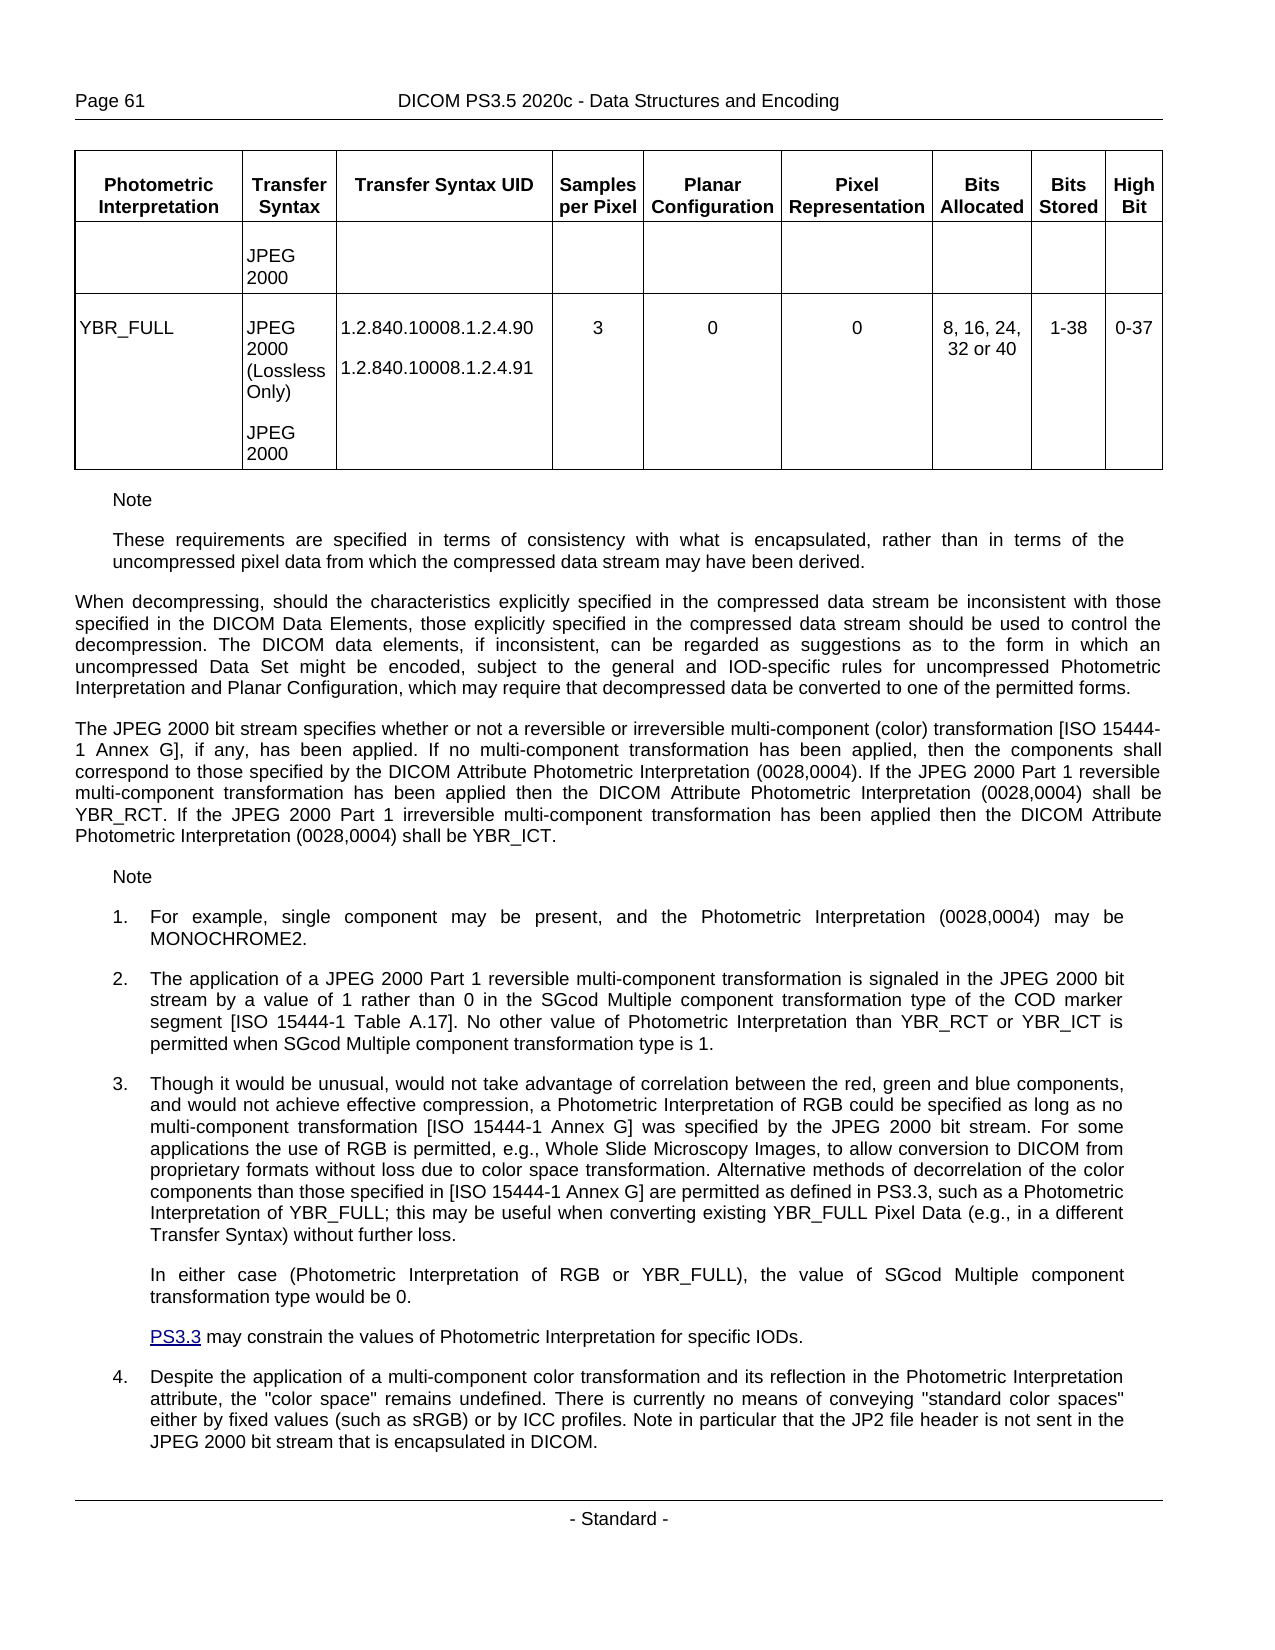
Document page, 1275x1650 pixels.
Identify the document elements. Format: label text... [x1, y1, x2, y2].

table_cell [1032, 222, 1105, 292]
table_cell [553, 222, 643, 292]
text When decompressing, should the characteristics explicitly specified in the compressed data stream be inconsistent with those specified in the DICOM Data Elements, those explicitly specified in the compressed data stream should be used to control the decompression. The DICOM data elements, if inconsistent, can be regarded as suggestions as to the form in which an uncompressed Data Set might be encoded, subject to the general and IOD-specific rules for uncompressed Photometric Interpretation and Planar Configuration, which may require that decompressed data be converted to one of the permitted forms. [75, 591, 1162, 698]
table_header Bits Allocated [933, 151, 1031, 221]
table_header Transfer Syntax [243, 151, 336, 221]
table_header Bits Stored [1032, 151, 1105, 221]
table_cell JPEG 2000 (Lossless Only) JPEG 2000 [243, 294, 336, 469]
table_header Pixel Representation [782, 151, 932, 221]
table_header Transfer Syntax UID [337, 151, 552, 221]
text Note [112, 865, 1125, 887]
table_cell JPEG 2000 [243, 222, 336, 292]
table_cell 1.2.840.10008.1.2.​4.​90 1.2.840.10008.1.2.​4.​91 [337, 294, 552, 469]
table_cell 1-38 [1032, 294, 1105, 469]
text 1. For example, single component may be present, and the Photometric Interpretation (0028,0004) may be MONOCHROME2. [112, 906, 1125, 949]
table_cell [1106, 222, 1162, 292]
table_cell [644, 222, 781, 292]
text 3. Though it would be unusual, would not take advantage of correlation between the red, green and blue components, and would not achieve effective compression, a Photometric Interpretation of RGB could be specified as long as no multi-component transformation [ISO 15444-1 Annex G] was specified by the JPEG 2000 bit stream. For some applications the use of RGB is permitted, e.g., Whole Slide Microscopy Images, to allow conversion to DICOM from proprietary formats without loss due to color space transformation. Alternative methods of decorrelation of the color components than those specified in [ISO 15444-1 Annex G] are permitted as defined in PS3.3, such as a Photometric Interpretation of YBR_FULL; this may be useful when converting existing YBR_FULL Pixel Data (e.g., in a different Transfer Syntax) without further loss. [112, 1073, 1125, 1245]
table_cell [782, 222, 932, 292]
table_cell 0 [644, 294, 781, 469]
table_header Planar Configuration [644, 151, 781, 221]
text 2. The application of a JPEG 2000 Part 1 reversible multi-component transformation is signaled in the JPEG 2000 bit stream by a value of 1 rather than 0 in the SGcod Multiple component transformation type of the COD marker segment [ISO 15444-1 Table A.17]. No other value of Photometric Interpretation than YBR_RCT or YBR_ICT is permitted when SGcod Multiple component transformation type is 1. [112, 968, 1125, 1054]
table_cell YBR_FULL [76, 294, 242, 469]
text In either case (Photometric Interpretation of RGB or YBR_FULL), the value of SGcod Multiple component transformation type would be 0. [150, 1264, 1125, 1307]
table_cell 8, 16, 24, 32 or 40 [933, 294, 1031, 469]
table_cell 3 [553, 294, 643, 469]
text PS3.3 may constrain the values of Photometric Interpretation for specific IODs. [150, 1326, 1125, 1347]
text The JPEG 2000 bit stream specifies whether or not a reversible or irreversible multi-component (color) transformation [ISO 15444-1 Annex G], if any, has been applied. If no multi-component transformation has been applied, then the components shall correspond to those specified by the DICOM Attribute Photometric Interpretation (0028,0004). If the JPEG 2000 Part 1 reversible multi-component transformation has been applied then the DICOM Attribute Photometric Interpretation (0028,0004) shall be YBR_RCT. If the JPEG 2000 Part 1 irreversible multi-component transformation has been applied then the DICOM Attribute Photometric Interpretation (0028,0004) shall be YBR_ICT. [75, 717, 1162, 847]
text Note [112, 488, 1125, 510]
table_cell [933, 222, 1031, 292]
table_header Samples per Pixel [553, 151, 643, 221]
table_cell [76, 222, 242, 292]
text These requirements are specified in terms of consistency with what is encapsulated, rather than in terms of the uncompressed pixel data from which the compressed data stream may have been derived. [112, 529, 1125, 572]
text 4. Despite the application of a multi-component color transformation and its reflection in the Photometric Interpretation attribute, the "color space" remains undefined. There is currently no means of conveying "standard color spaces" either by fixed values (such as sRGB) or by ICC profiles. Note in particular that the JP2 file header is not sent in the JPEG 2000 bit stream that is encapsulated in DICOM. [112, 1366, 1125, 1452]
table_cell 0 [782, 294, 932, 469]
table_cell [337, 222, 552, 292]
table_header Photometric Interpretation [76, 151, 242, 221]
table_cell 0-37 [1106, 294, 1162, 469]
table_header High Bit [1106, 151, 1162, 221]
